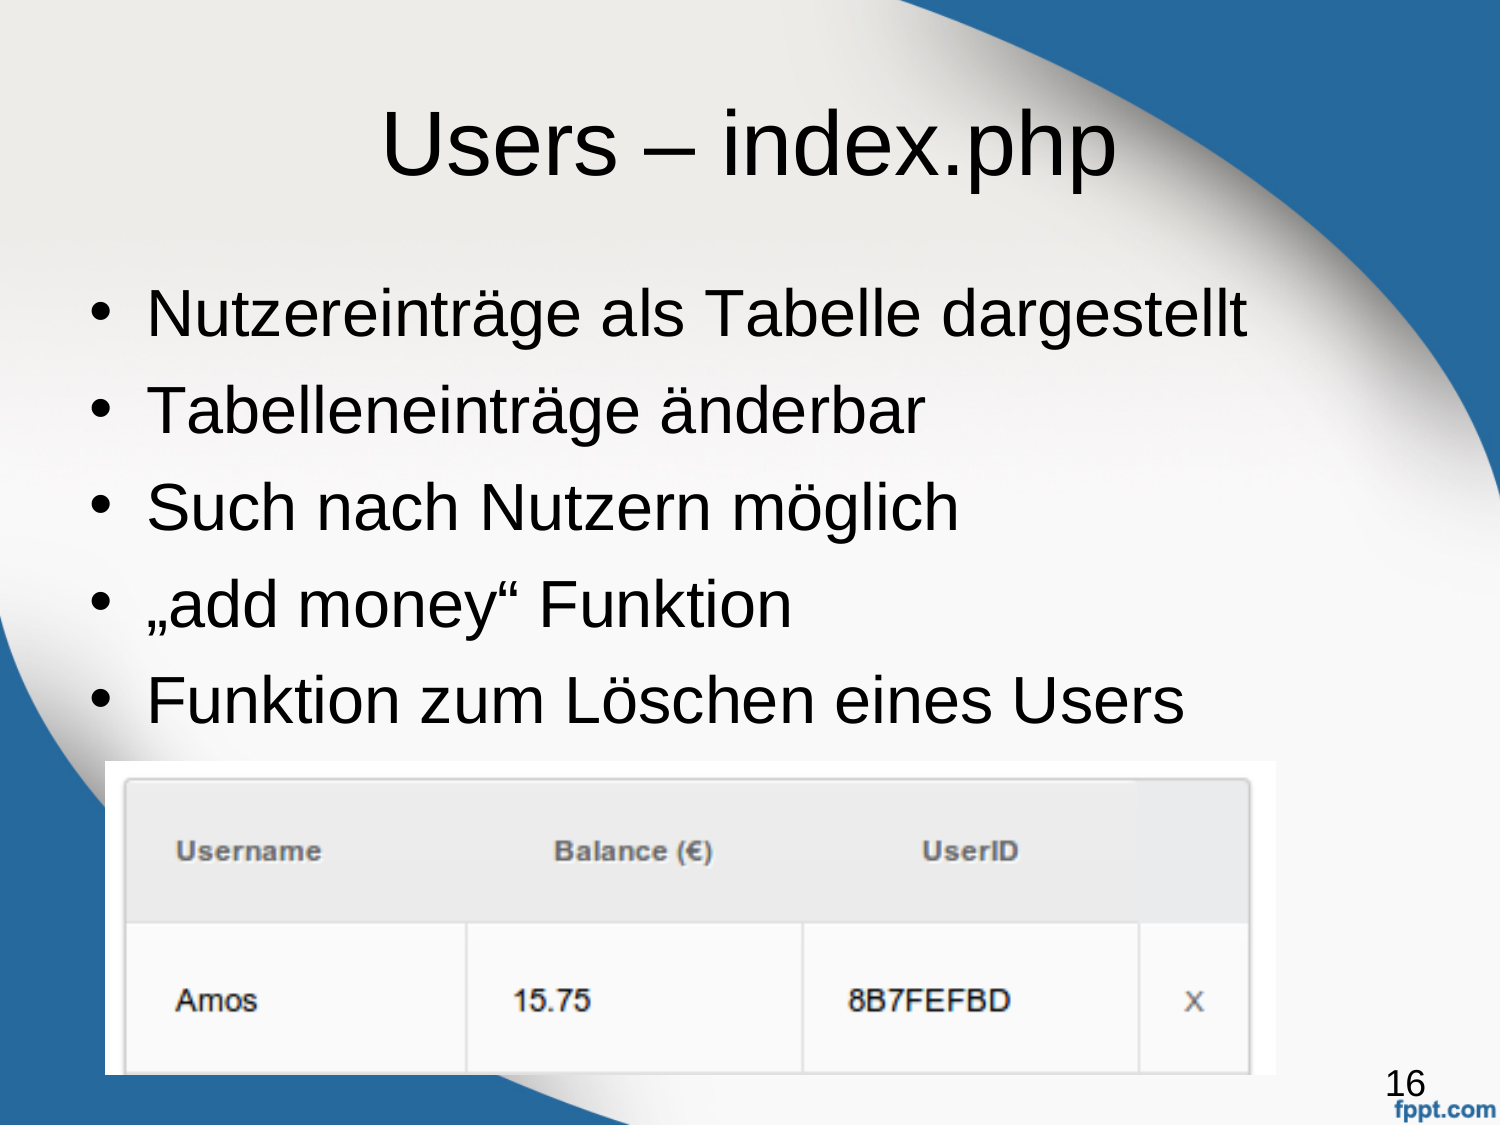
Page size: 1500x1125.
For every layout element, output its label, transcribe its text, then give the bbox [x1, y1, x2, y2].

picture [0, 0, 1500, 1125]
title Users – index.php [75, 21, 1426, 257]
text_box [1370, 1051, 1500, 1122]
list Nutzereinträge als Tabelle dargestellt Tabelleneinträge änderbar Such nach Nutzern möglich „add money“ Funktion Funktion zum Löschen eines Users [75, 262, 1426, 916]
